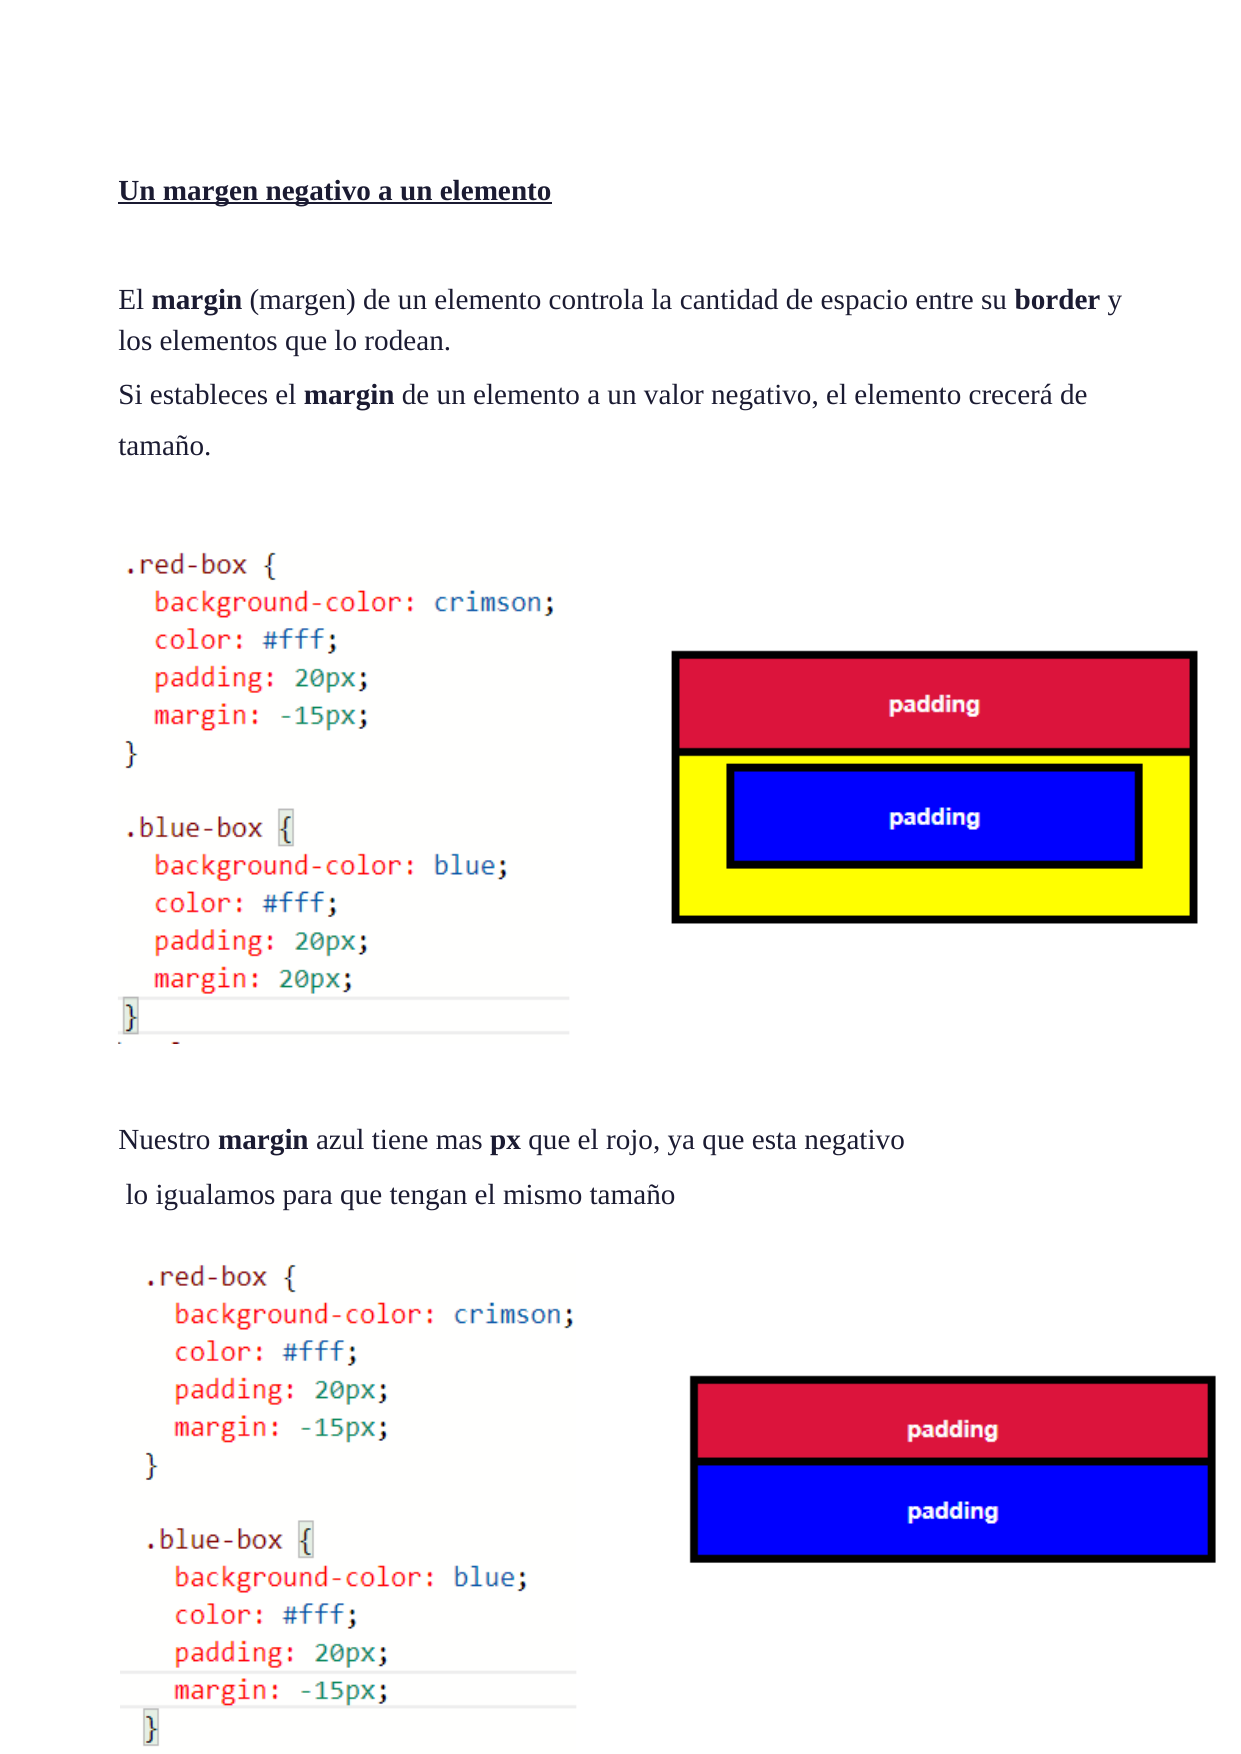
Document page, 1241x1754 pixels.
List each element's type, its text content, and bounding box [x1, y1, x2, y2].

picture [117, 544, 570, 1044]
text Nuestro margin azul tiene mas px que el rojo, ya que esta negativo [118, 1122, 1122, 1156]
picture [120, 1253, 577, 1754]
text Si estableces el margin de un elemento a un valor negativo, el elemento crecerá de tamaño. [118, 377, 1122, 461]
picture [661, 645, 1204, 930]
text El margin (margen) de un elemento controla la cantidad de espacio entre su border y los elementos que lo rodean. [118, 282, 1122, 356]
text lo igualamos para que tengan el mismo tamaño [118, 1177, 1122, 1211]
picture [681, 1371, 1219, 1574]
text Un margen negativo a un elemento [118, 173, 1122, 206]
